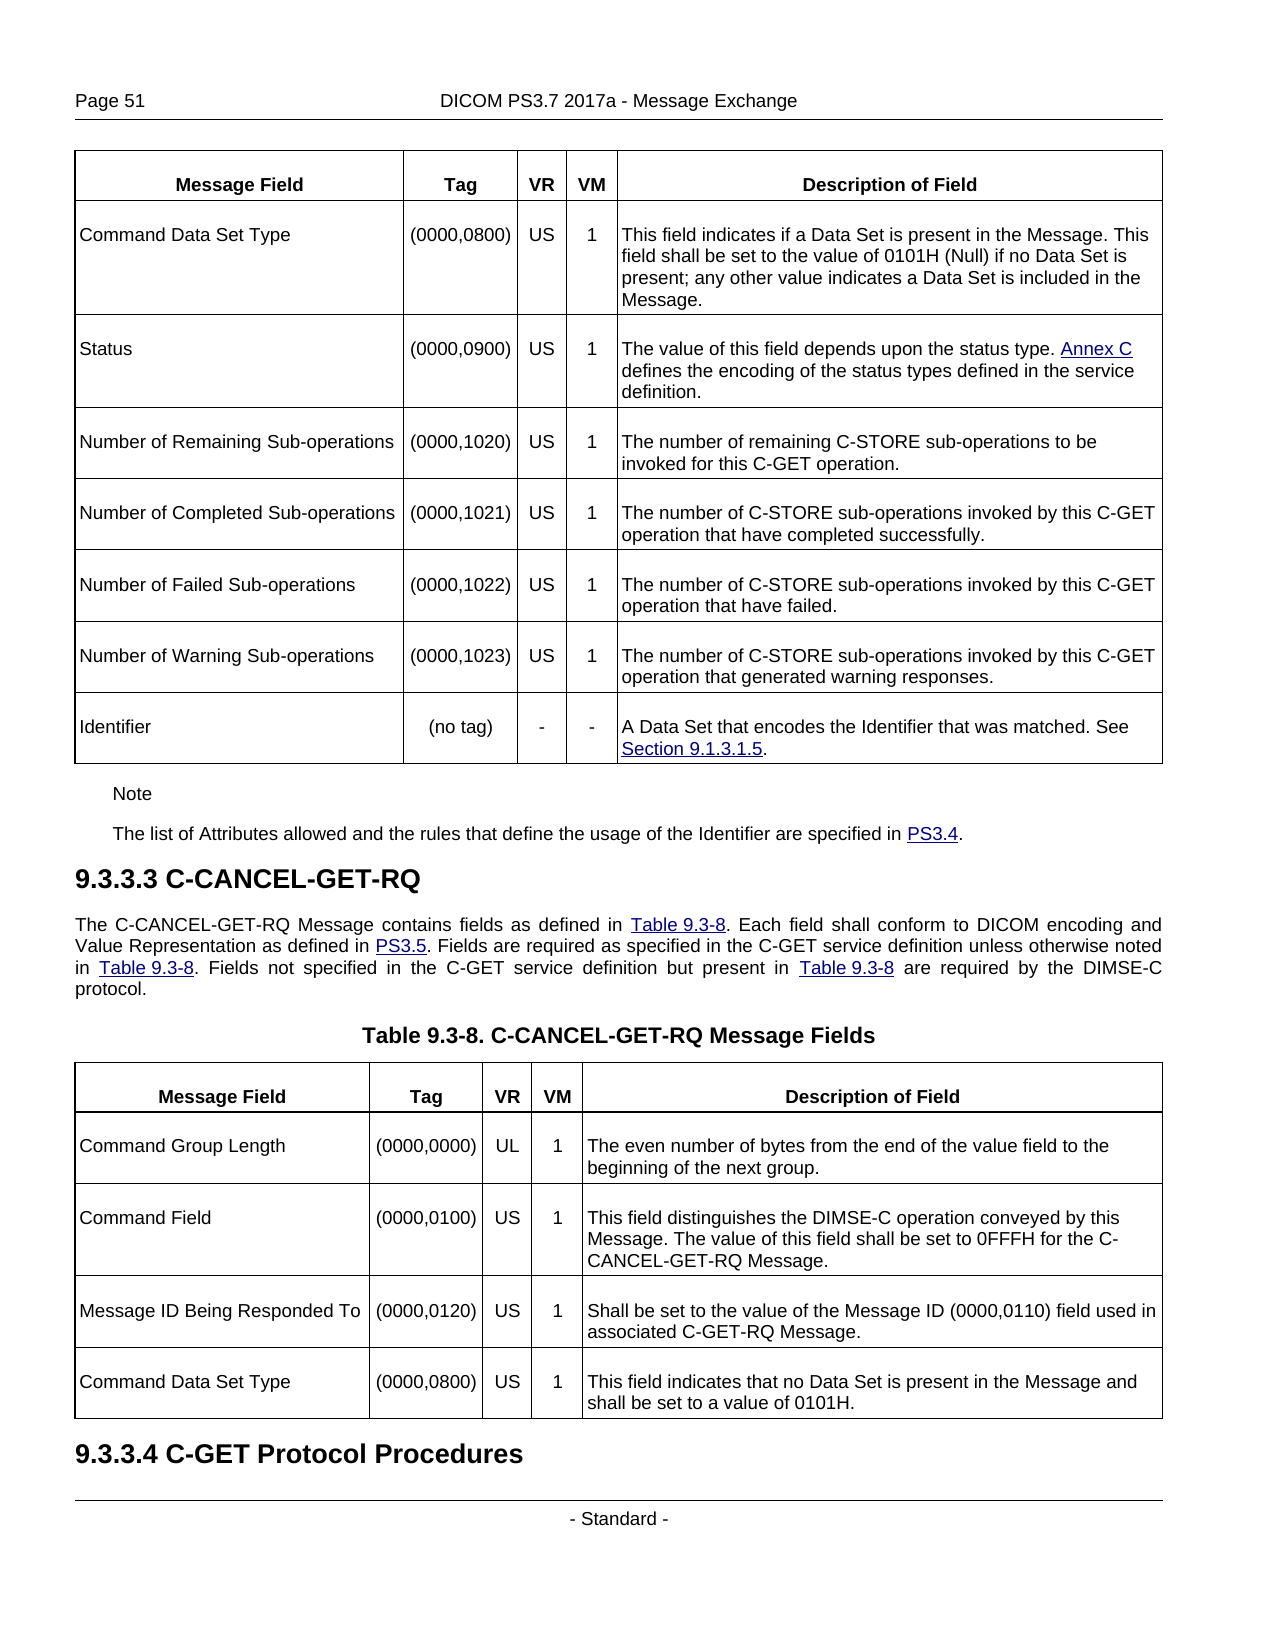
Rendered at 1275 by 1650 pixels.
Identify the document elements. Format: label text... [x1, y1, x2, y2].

table_cell UL [483, 1113, 531, 1183]
table_cell Command Group Length [76, 1113, 369, 1183]
table_cell US [518, 201, 566, 314]
table_cell (0000,1021) [404, 479, 517, 549]
table_header Tag [404, 151, 517, 200]
table_cell The number of C-STORE sub-operations invoked by this C-GET operation that generated warning responses. [618, 622, 1162, 692]
table_cell (0000,0800) [370, 1348, 482, 1418]
table_cell (0000,0120) [370, 1276, 482, 1347]
table_cell - [567, 693, 617, 763]
table_cell 1 [567, 408, 617, 478]
table_cell Command Data Set Type [76, 1348, 369, 1418]
table_cell US [518, 622, 566, 692]
table_header Tag [370, 1063, 482, 1111]
table_cell (0000,0900) [404, 315, 517, 407]
table_cell Message ID Being Responded To [76, 1276, 369, 1347]
table_cell 1 [532, 1348, 582, 1418]
table_cell The number of remaining C-STORE sub-operations to be invoked for this C-GET operation. [618, 408, 1162, 478]
text The list of Attributes allowed and the rules that define the usage of the Identifier are specified in PS3.4. [112, 823, 1125, 845]
table_cell Identifier [76, 693, 403, 763]
table_cell (0000,0100) [370, 1184, 482, 1275]
table_cell This field indicates if a Data Set is present in the Message. This field shall be set to the value of 0101H (Null) if no Data Set is present; any other value indicates a Data Set is included in the Message. [618, 201, 1162, 314]
table_cell A Data Set that encodes the Identifier that was matched. See Section 9.1.3.1.5. [618, 693, 1162, 763]
text The C-CANCEL-GET-RQ Message contains fields as defined in Table 9.3-8. Each field shall conform to DICOM encoding and Value Representation as defined in PS3.5. Fields are required as specified in the C-GET service definition unless otherwise noted in Table 9.3-8. Fields not specified in the C-GET service definition but present in Table 9.3-8 are required by the DIMSE-C protocol. [75, 913, 1162, 1000]
table_cell This field indicates that no Data Set is present in the Message and shall be set to a value of 0101H. [583, 1348, 1162, 1418]
table_cell (0000,0000) [370, 1113, 482, 1183]
table_cell US [518, 315, 566, 407]
text Table 9.3-8. C-CANCEL-GET-RQ Message Fields [75, 1022, 1162, 1048]
table_cell The value of this field depends upon the status type. Annex C defines the encoding of the status types defined in the service definition. [618, 315, 1162, 407]
table_header VR [518, 151, 566, 200]
table_cell US [483, 1348, 531, 1418]
text Note [112, 783, 1125, 804]
table_cell 1 [532, 1184, 582, 1275]
table_cell 1 [567, 479, 617, 549]
table_cell Shall be set to the value of the Message ID (0000,0110) field used in associated C-GET-RQ Message. [583, 1276, 1162, 1347]
table_header VM [532, 1063, 582, 1111]
table_cell US [483, 1276, 531, 1347]
table_header VR [483, 1063, 531, 1111]
table_cell (0000,0800) [404, 201, 517, 314]
table_cell This field distinguishes the DIMSE-C operation conveyed by this Message. The value of this field shall be set to 0FFFH for the C-CANCEL-GET-RQ Message. [583, 1184, 1162, 1275]
table_cell 1 [567, 622, 617, 692]
table_cell 1 [567, 315, 617, 407]
table_cell The number of C-STORE sub-operations invoked by this C-GET operation that have completed successfully. [618, 479, 1162, 549]
table_header Message Field [76, 1063, 369, 1111]
table_cell (no tag) [404, 693, 517, 763]
table_cell Number of Completed Sub-operations [76, 479, 403, 549]
table_header Description of Field [583, 1063, 1162, 1111]
table_cell Number of Remaining Sub-operations [76, 408, 403, 478]
text 9.3.3.3 C-CANCEL-GET-RQ [75, 863, 1162, 895]
table_cell Command Data Set Type [76, 201, 403, 314]
text 9.3.3.4 C-GET Protocol Procedures [75, 1438, 1162, 1469]
table_cell Command Field [76, 1184, 369, 1275]
table_cell US [518, 408, 566, 478]
table_cell The even number of bytes from the end of the value field to the beginning of the next group. [583, 1113, 1162, 1183]
table_cell (0000,1020) [404, 408, 517, 478]
table_cell US [483, 1184, 531, 1275]
table_header VM [567, 151, 617, 200]
table_cell 1 [532, 1113, 582, 1183]
table_cell 1 [532, 1276, 582, 1347]
table_cell The number of C-STORE sub-operations invoked by this C-GET operation that have failed. [618, 550, 1162, 621]
table_header Description of Field [618, 151, 1162, 200]
table_header Message Field [76, 151, 403, 200]
table_cell (0000,1022) [404, 550, 517, 621]
table_cell Status [76, 315, 403, 407]
table_cell (0000,1023) [404, 622, 517, 692]
table_cell US [518, 479, 566, 549]
table_cell Number of Failed Sub-operations [76, 550, 403, 621]
table_cell US [518, 550, 566, 621]
table_cell 1 [567, 201, 617, 314]
table_cell 1 [567, 550, 617, 621]
table_cell - [518, 693, 566, 763]
table_cell Number of Warning Sub-operations [76, 622, 403, 692]
